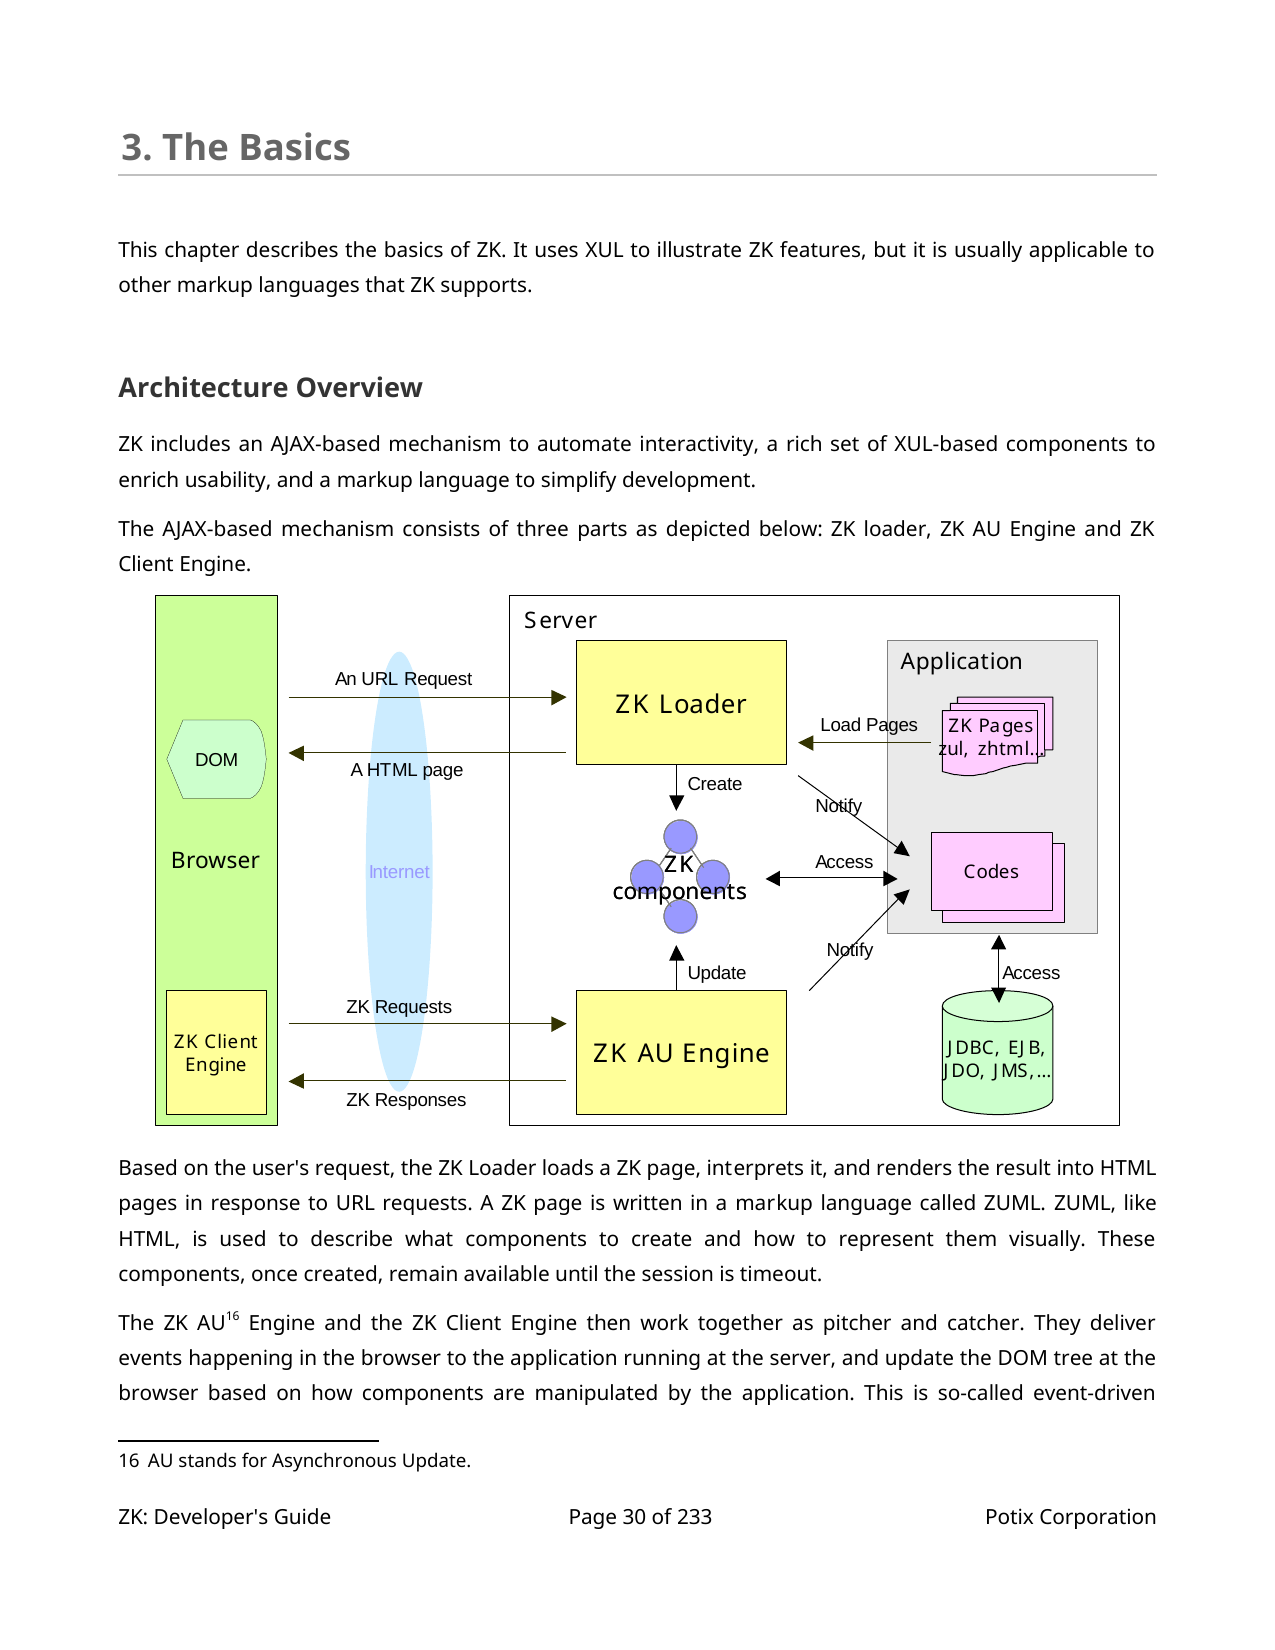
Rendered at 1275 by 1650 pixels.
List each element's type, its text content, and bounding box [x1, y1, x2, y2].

subtitle 3. The Basics [118, 118, 1157, 174]
text AU stands for Asynchronous Update. [118, 1447, 1157, 1473]
text This chapter describes the basics of ZK. It uses XUL to illustrate ZK features, but it is usually applicable to other markup languages that ZK supports. [118, 235, 1157, 298]
text The ZK AU Engine and the ZK Client Engine then work together as pitcher and catcher. They deliver events happening in the browser to the application running at the server, and update the DOM tree at the browser based on how components are manipulated by the application. This is so-called event-driven [118, 1308, 1157, 1406]
text Based on the user's request, the ZK Loader loads a ZK page, interprets it, and renders the result into HTML pages in response to URL requests. A ZK page is written in a markup language called ZUML. ZUML, like HTML, is used to describe what components to create and how to represent them visually. These components, once created, remain available until the session is timeout. [118, 598, 1157, 1287]
text The AJAX-based mechanism consists of three parts as depicted below: ZK loader, ZK AU Engine and ZK Client Engine. [118, 514, 1157, 577]
text ZK includes an AJAX-based mechanism to automate interactivity, a rich set of XUL-based components to enrich usability, and a markup language to simplify development. [118, 429, 1157, 493]
subtitle Architecture Overview [118, 369, 1157, 406]
